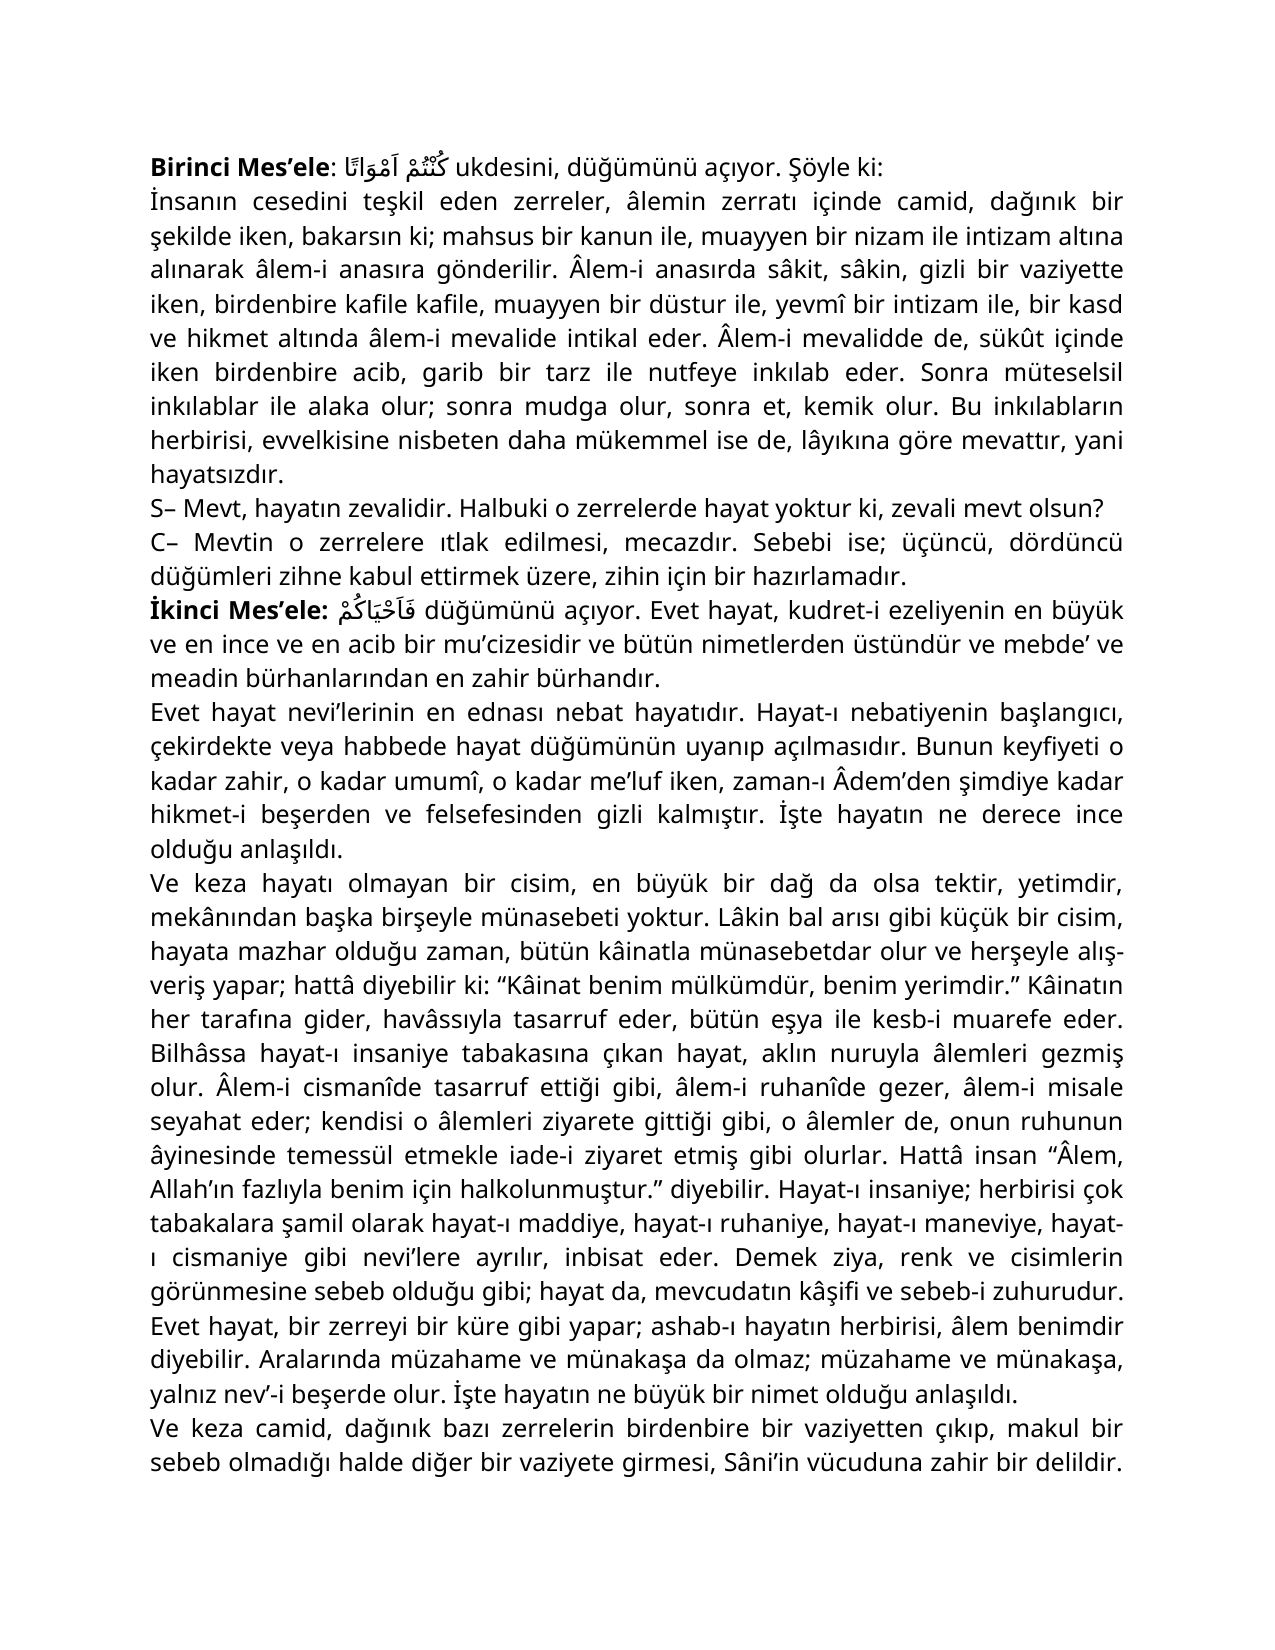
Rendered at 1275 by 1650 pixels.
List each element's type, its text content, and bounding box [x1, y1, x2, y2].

text C– Mevtin o zerrelere ıtlak edilmesi, mecazdır. Sebebi ise; üçüncü, dördüncü düğümleri zihne kabul ettirmek üzere, zihin için bir hazırlamadır. [150, 525, 1125, 593]
text İkinci Mes’ele: فَاَحْيَاكُمْ düğümünü açıyor. Evet hayat, kudret-i ezeliyenin en büyük ve en ince ve en acib bir mu’cizesidir ve bütün nimetlerden üstündür ve mebde’ ve meadin bürhanlarından en zahir bürhandır. [150, 593, 1125, 695]
text S– Mevt, hayatın zevalidir. Halbuki o zerrelerde hayat yoktur ki, zevali mevt olsun? [150, 491, 1125, 525]
text Ve keza camid, dağınık bazı zerrelerin birdenbire bir vaziyetten çıkıp, makul bir sebeb olmadığı halde diğer bir vaziyete girmesi, Sâni’in vücuduna zahir bir delildir. [150, 1410, 1125, 1478]
text Birinci Mes’ele: كُنْتُمْ اَمْوَاتًا ukdesini, düğümünü açıyor. Şöyle ki: [150, 150, 1125, 184]
text Evet hayat nevi’lerinin en ednası nebat hayatıdır. Hayat-ı nebatiyenin başlangıcı, çekirdekte veya habbede hayat düğümünün uyanıp açılmasıdır. Bunun keyfiyeti o kadar zahir, o kadar umumî, o kadar me’luf iken, zaman-ı Âdem’den şimdiye kadar hikmet-i beşerden ve felsefesinden gizli kalmıştır. İşte hayatın ne derece ince olduğu anlaşıldı. [150, 695, 1125, 865]
text Ve keza hayatı olmayan bir cisim, en büyük bir dağ da olsa tektir, yetimdir, mekânından başka birşeyle münasebeti yoktur. Lâkin bal arısı gibi küçük bir cisim, hayata mazhar olduğu zaman, bütün kâinatla münasebetdar olur ve herşeyle alış-veriş yapar; hattâ diyebilir ki: “Kâinat benim mülkümdür, benim yerimdir.” Kâinatın her tarafına gider, havâssıyla tasarruf eder, bütün eşya ile kesb-i muarefe eder. Bilhâssa hayat-ı insaniye tabakasına çıkan hayat, aklın nuruyla âlemleri gezmiş olur. Âlem-i cismanîde tasarruf ettiği gibi, âlem-i ruhanîde gezer, âlem-i misale seyahat eder; kendisi o âlemleri ziyarete gittiği gibi, o âlemler de, onun ruhunun âyinesinde temessül etmekle iade-i ziyaret etmiş gibi olurlar. Hattâ insan “Âlem, Allah’ın fazlıyla benim için halkolunmuştur.” diyebilir. Hayat-ı insaniye; herbirisi çok tabakalara şamil olarak hayat-ı maddiye, hayat-ı ruhaniye, hayat-ı maneviye, hayat-ı cismaniye gibi nevi’lere ayrılır, inbisat eder. Demek ziya, renk ve cisimlerin görünmesine sebeb olduğu gibi; hayat da, mevcudatın kâşifi ve sebeb-i zuhurudur. Evet hayat, bir zerreyi bir küre gibi yapar; ashab-ı hayatın herbirisi, âlem benimdir diyebilir. Aralarında müzahame ve münakaşa da olmaz; müzahame ve münakaşa, yalnız nev’-i beşerde olur. İşte hayatın ne büyük bir nimet olduğu anlaşıldı. [150, 865, 1125, 1410]
text İnsanın cesedini teşkil eden zerreler, âlemin zerratı içinde camid, dağınık bir şekilde iken, bakarsın ki; mahsus bir kanun ile, muayyen bir nizam ile intizam altına alınarak âlem-i anasıra gönderilir. Âlem-i anasırda sâkit, sâkin, gizli bir vaziyette iken, birdenbire kafile kafile, muayyen bir düstur ile, yevmî bir intizam ile, bir kasd ve hikmet altında âlem-i mevalide intikal eder. Âlem-i mevalidde de, sükût içinde iken birdenbire acib, garib bir tarz ile nutfeye inkılab eder. Sonra müteselsil inkılablar ile alaka olur; sonra mudga olur, sonra et, kemik olur. Bu inkılabların herbirisi, evvelkisine nisbeten daha mükemmel ise de, lâyıkına göre mevattır, yani hayatsızdır. [150, 184, 1125, 491]
